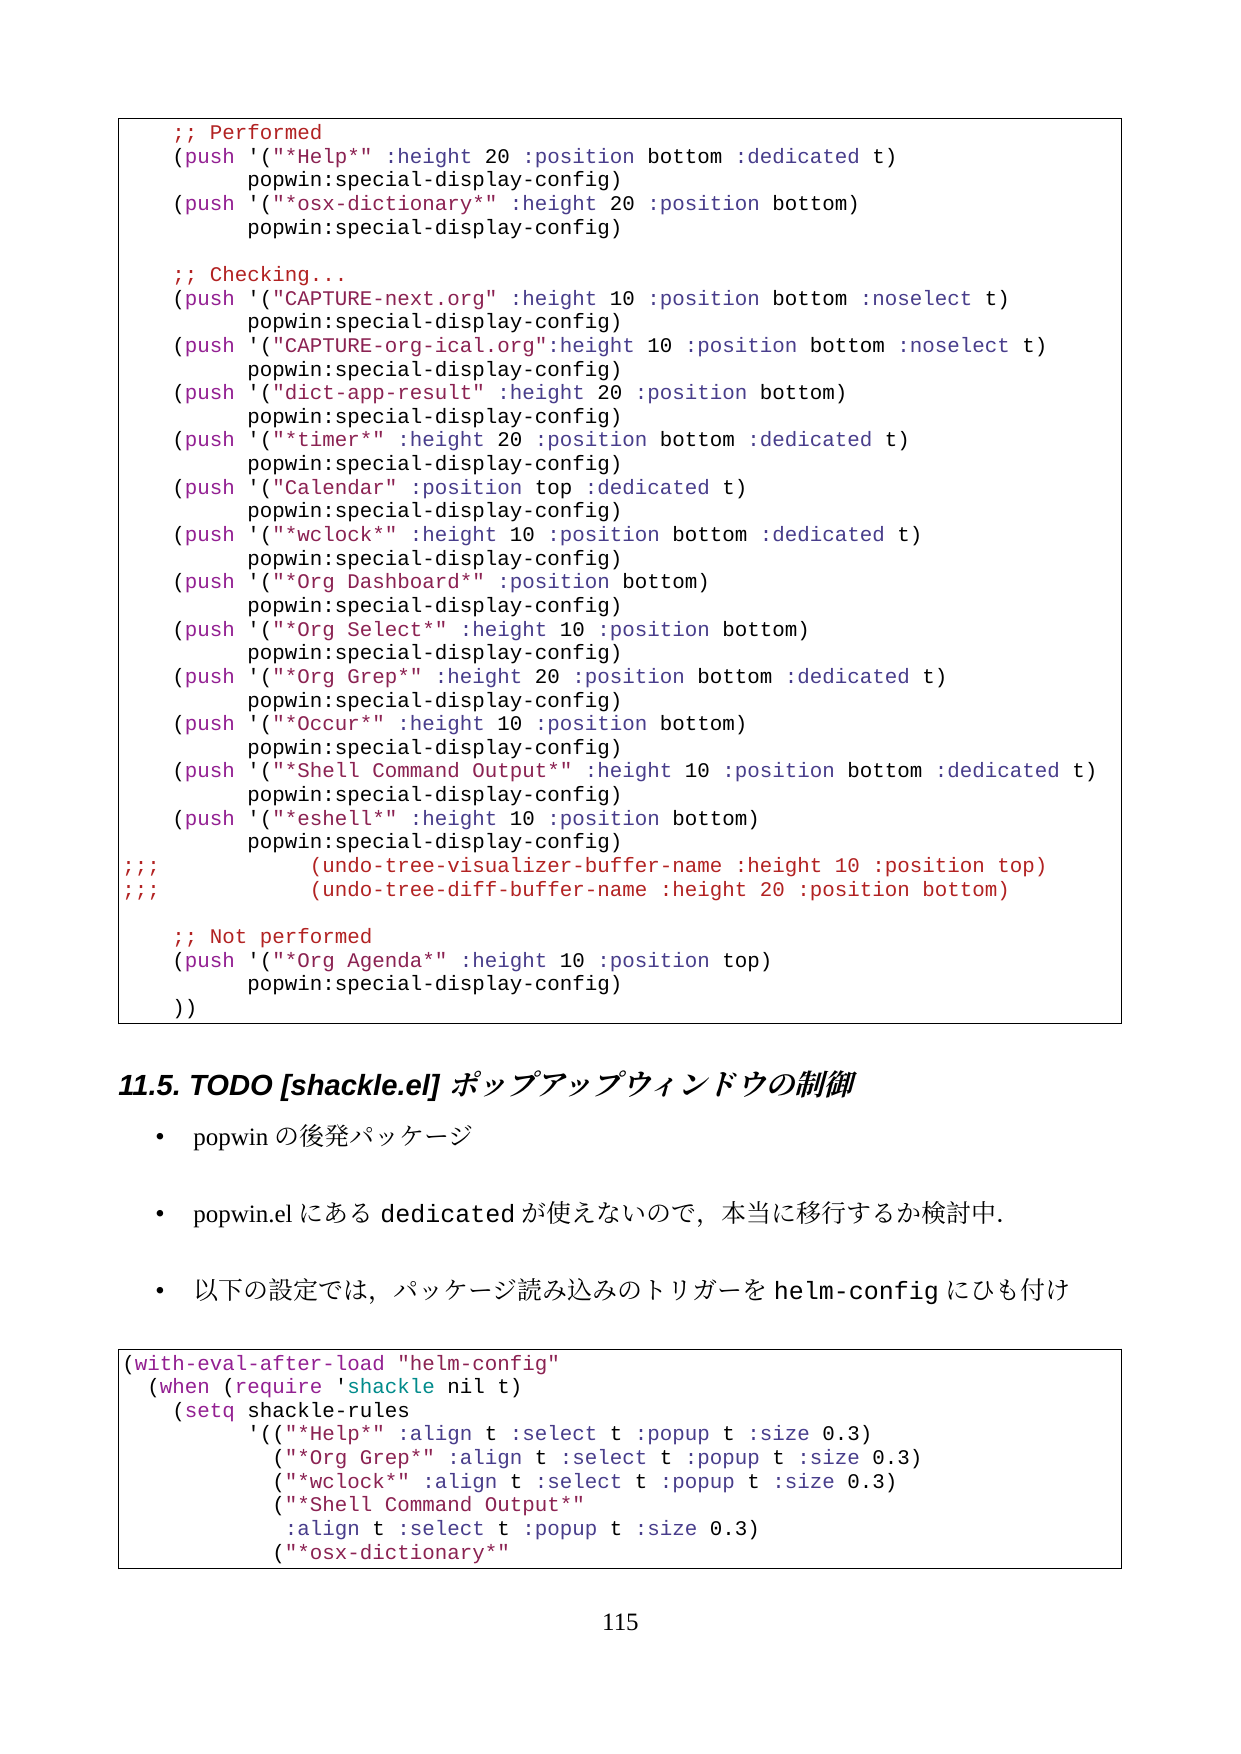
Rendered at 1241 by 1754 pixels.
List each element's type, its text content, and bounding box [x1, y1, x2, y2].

text popwin:special-display-config) [119, 544, 1121, 567]
text (push '("Calendar" :position top :dedicated t) [119, 473, 1121, 496]
text popwin:special-display-config) [119, 307, 1121, 331]
text ("*wclock*" :align t :select t :popup t :size 0.3) [119, 1467, 1121, 1490]
text popwin:special-display-config) [119, 354, 1121, 378]
text (push '("*Org Grep*" :height 20 :position bottom :dedicated t) [119, 662, 1121, 686]
text ("*Org Grep*" :align t :select t :popup t :size 0.3) [119, 1443, 1121, 1467]
text (push '("dict-app-result" :height 20 :position bottom) [119, 378, 1121, 402]
text (push '("*Shell Command Output*" :height 10 :position bottom :dedicated t) [119, 757, 1121, 780]
text popwin:special-display-config) [119, 449, 1121, 473]
text ("*Shell Command Output*" [119, 1490, 1121, 1514]
text popwin:special-display-config) [119, 686, 1121, 709]
text ;; Performed [119, 119, 1121, 142]
text (push '("*Org Select*" :height 10 :position bottom) [119, 615, 1121, 638]
text ;; Not performed [119, 922, 1121, 946]
text (push '("CAPTURE-org-ical.org":height 10 :position bottom :noselect t) [119, 331, 1121, 354]
text (push '("*Org Dashboard*" :position bottom) [119, 567, 1121, 591]
text popwin:special-display-config) [119, 827, 1121, 851]
text popwin:special-display-config) [119, 402, 1121, 426]
text popwin:special-display-config) [119, 638, 1121, 662]
text popwin:special-display-config) [119, 496, 1121, 520]
text (push '("*Occur*" :height 10 :position bottom) [119, 709, 1121, 733]
text popwin:special-display-config) [119, 165, 1121, 189]
text ;; Checking... [119, 260, 1121, 284]
text (push '("*eshell*" :height 10 :position bottom) [119, 804, 1121, 827]
list 以下の設定では，パッケージ読み込みのトリガーを helm-config にひも付け [156, 1271, 1122, 1336]
list popwin の後発パッケージ [156, 1116, 1122, 1181]
text (with-eval-after-load "helm-config" [119, 1350, 1121, 1372]
text (push '("*Help*" :height 20 :position bottom :dedicated t) [119, 142, 1121, 165]
text popwin:special-display-config) [119, 969, 1121, 993]
text (setq shackle-rules [119, 1396, 1121, 1419]
text popwin:special-display-config) [119, 733, 1121, 757]
list popwin.el にある dedicated が使えないので，本当に移行するか検討中． [156, 1193, 1122, 1258]
text (push '("*wclock*" :height 10 :position bottom :dedicated t) [119, 520, 1121, 544]
subtitle TODO [shackle.el] ポップアップウィンドウの制御 [118, 1062, 1122, 1104]
text (when (require 'shackle nil t) [119, 1372, 1121, 1396]
text (push '("*timer*" :height 20 :position bottom :dedicated t) [119, 426, 1121, 449]
text ;;; (undo-tree-visualizer-buffer-name :height 10 :position top) [119, 851, 1121, 875]
text popwin:special-display-config) [119, 780, 1121, 804]
text (push '("*Org Agenda*" :height 10 :position top) [119, 946, 1121, 969]
text popwin:special-display-config) [119, 591, 1121, 615]
text '(("*Help*" :align t :select t :popup t :size 0.3) [119, 1419, 1121, 1443]
text (push '("CAPTURE-next.org" :height 10 :position bottom :noselect t) [119, 284, 1121, 307]
text popwin:special-display-config) [119, 213, 1121, 236]
text ;;; (undo-tree-diff-buffer-name :height 20 :position bottom) [119, 875, 1121, 898]
text (push '("*osx-dictionary*" :height 20 :position bottom) [119, 189, 1121, 213]
text :align t :select t :popup t :size 0.3) [119, 1514, 1121, 1538]
text ("*osx-dictionary*" [119, 1538, 1121, 1568]
text )) [119, 993, 1121, 1023]
